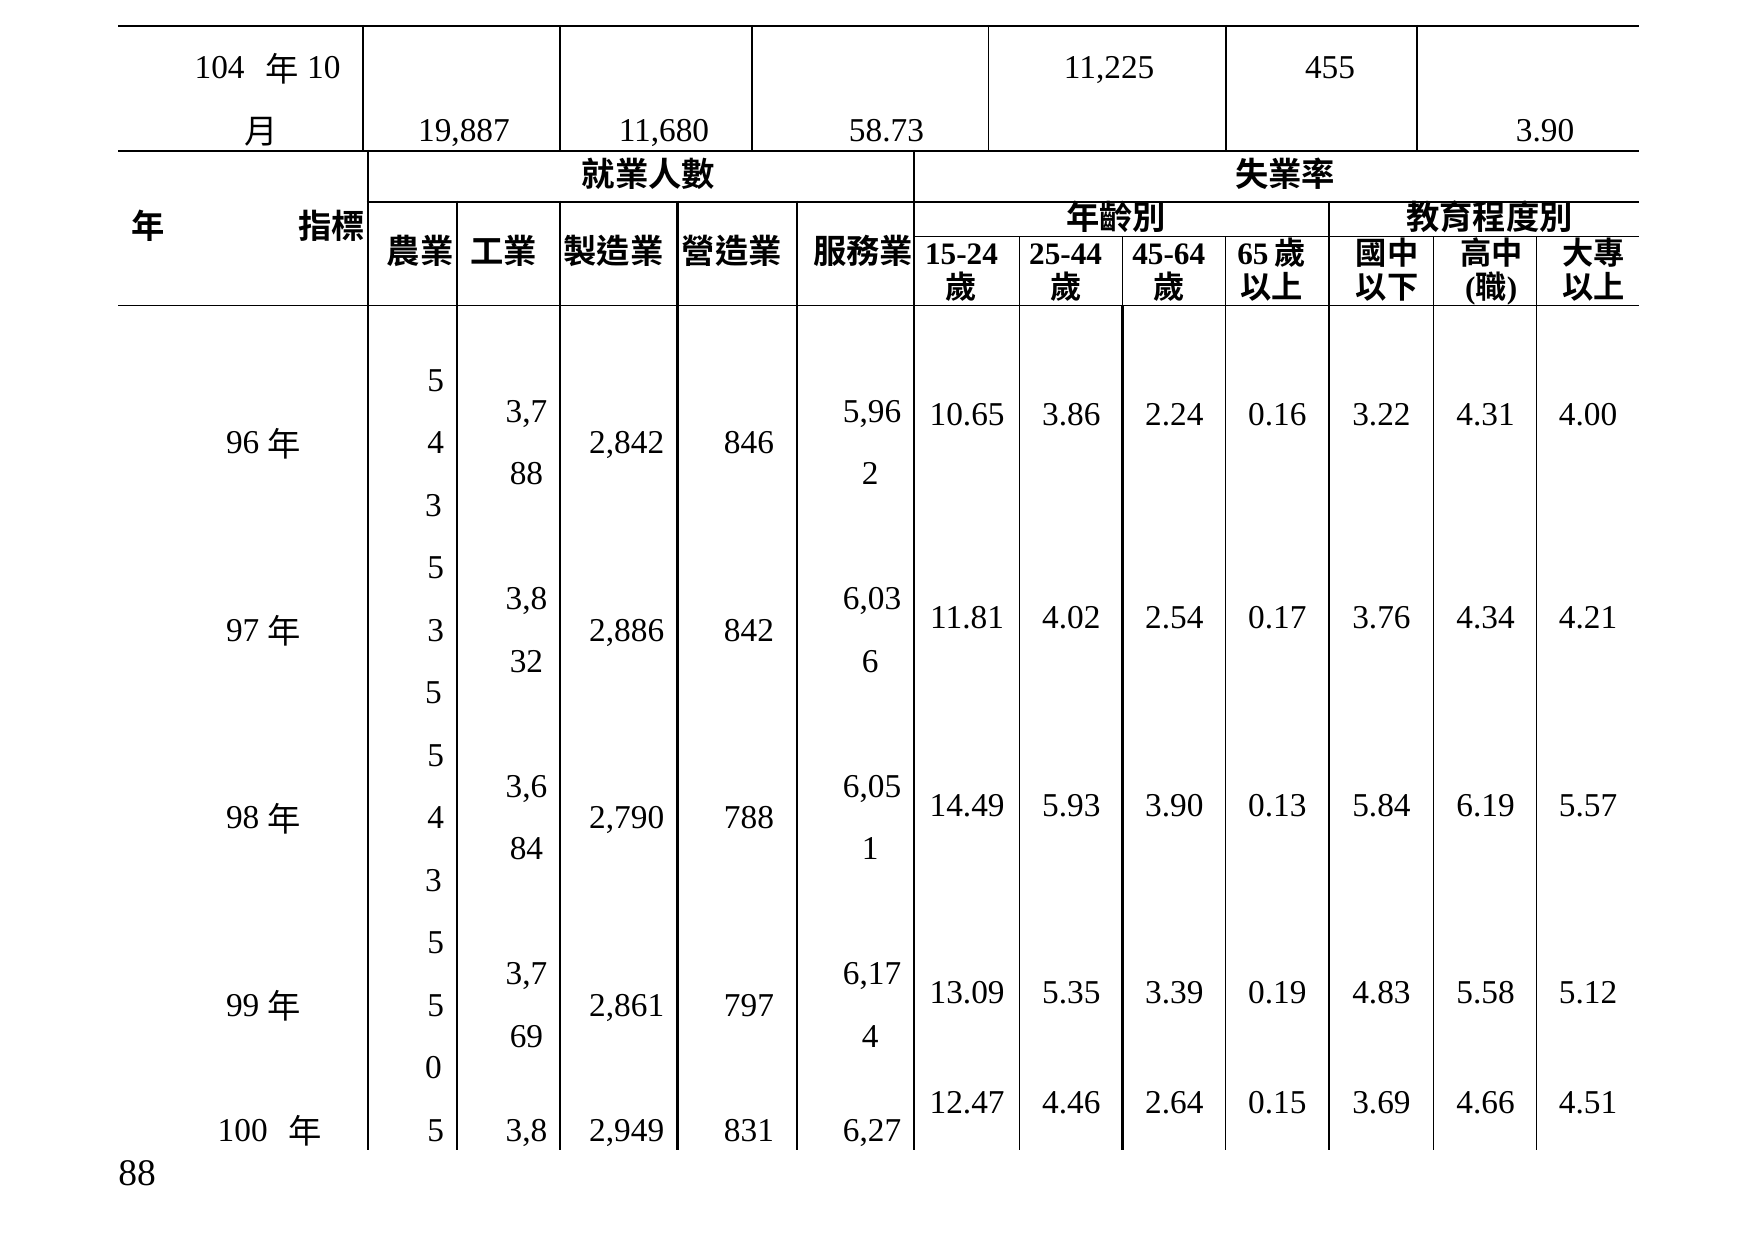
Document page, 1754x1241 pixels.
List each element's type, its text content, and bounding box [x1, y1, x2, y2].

table_cell 5.84 [1330, 712, 1433, 900]
table_cell 2.64 [1124, 1087, 1225, 1150]
table_cell 3,832 [458, 525, 559, 712]
table_cell 550 [369, 900, 456, 1087]
table_cell 農業 [369, 203, 456, 305]
table_cell 0.16 [1226, 306, 1328, 525]
table_cell 6,174 [798, 900, 913, 1087]
table_cell 19,887 [364, 27, 559, 150]
table_cell 13.09 [915, 900, 1019, 1087]
table_cell 65歲 以上 [1226, 237, 1328, 305]
table_cell 2,790 [561, 712, 676, 900]
table_cell 6,036 [798, 525, 913, 712]
table_cell 5.58 [1434, 900, 1536, 1087]
table_cell 2,842 [561, 306, 676, 525]
table_cell 45-64歲 [1123, 237, 1225, 305]
table_cell 6.19 [1434, 712, 1536, 900]
table_cell 4.34 [1434, 525, 1536, 712]
table_cell 4.31 [1434, 306, 1536, 525]
table_cell 就業人數 [369, 152, 913, 201]
table_cell 3,8 [458, 1087, 559, 1150]
table_cell 797 [679, 900, 796, 1087]
table_cell 2,861 [561, 900, 676, 1087]
table_cell 11,225 [989, 27, 1225, 150]
table_cell 4.46 [1020, 1087, 1121, 1150]
table_cell 831 [679, 1087, 796, 1150]
table_cell 25-44歲 [1020, 237, 1122, 305]
table_cell 58.73 [753, 27, 988, 150]
table_cell 2,886 [561, 525, 676, 712]
table_cell 15-24歲 [915, 237, 1019, 305]
table_cell 104年10月 [118, 27, 362, 150]
table_cell 5 [369, 1087, 456, 1150]
table_cell 11,680 [561, 27, 751, 150]
table_cell 營造業 [679, 203, 796, 305]
table_cell 大專 以上 [1537, 237, 1639, 305]
table_cell 4.02 [1020, 525, 1121, 712]
table_cell 年齡別 [915, 203, 1328, 236]
table_cell 教育程度別 [1330, 203, 1639, 236]
table_cell 3.90 [1124, 712, 1225, 900]
table_cell 4.66 [1434, 1087, 1536, 1150]
table_cell 97年 [118, 525, 367, 712]
table_cell 0.13 [1226, 712, 1328, 900]
table_cell 3,788 [458, 306, 559, 525]
table_cell 5.12 [1537, 900, 1639, 1087]
table_cell 11.81 [915, 525, 1019, 712]
table_cell 842 [679, 525, 796, 712]
table_cell 3.39 [1124, 900, 1225, 1087]
table_cell 0.19 [1226, 900, 1328, 1087]
table_cell 3,769 [458, 900, 559, 1087]
table_cell 543 [369, 306, 456, 525]
table_cell 5,962 [798, 306, 913, 525]
table_cell 3.69 [1330, 1087, 1433, 1150]
table_cell 6,27 [798, 1087, 913, 1150]
table_cell 高中(職) [1434, 237, 1536, 305]
table_cell 3.86 [1020, 306, 1121, 525]
table_cell 失業率 [915, 152, 1639, 201]
table_cell 5.93 [1020, 712, 1121, 900]
table_cell 3.90 [1418, 27, 1639, 150]
table_cell 服務業 [798, 203, 913, 305]
table_cell 4.51 [1537, 1087, 1639, 1150]
table_cell 98年 [118, 712, 367, 900]
table_cell 3,684 [458, 712, 559, 900]
table_cell 6,051 [798, 712, 913, 900]
table_cell 4.00 [1537, 306, 1639, 525]
table_cell 工業 [458, 203, 559, 305]
table_cell 543 [369, 712, 456, 900]
table_cell 4.21 [1537, 525, 1639, 712]
table_cell 3.76 [1330, 525, 1433, 712]
table_cell 788 [679, 712, 796, 900]
table_cell 2.24 [1124, 306, 1225, 525]
table_cell 5.57 [1537, 712, 1639, 900]
table_cell 12.47 [915, 1087, 1019, 1150]
table_cell 10.65 [915, 306, 1019, 525]
table_cell 4.83 [1330, 900, 1433, 1087]
table_cell 製造業 [561, 203, 676, 305]
table_cell 2.54 [1124, 525, 1225, 712]
table_cell 846 [679, 306, 796, 525]
table_cell 100年 [118, 1087, 367, 1150]
table_cell 年 指標 [118, 152, 367, 305]
table_cell 國中 以下 [1330, 237, 1433, 305]
table_cell 0.17 [1226, 525, 1328, 712]
table_cell 3.22 [1330, 306, 1433, 525]
table_cell 2,949 [561, 1087, 676, 1150]
table_cell 14.49 [915, 712, 1019, 900]
table_cell 5.35 [1020, 900, 1121, 1087]
table_cell 0.15 [1226, 1087, 1328, 1150]
table_cell 535 [369, 525, 456, 712]
table_cell 99年 [118, 900, 367, 1087]
table_cell 96年 [118, 306, 367, 525]
table_cell 455 [1227, 27, 1416, 150]
